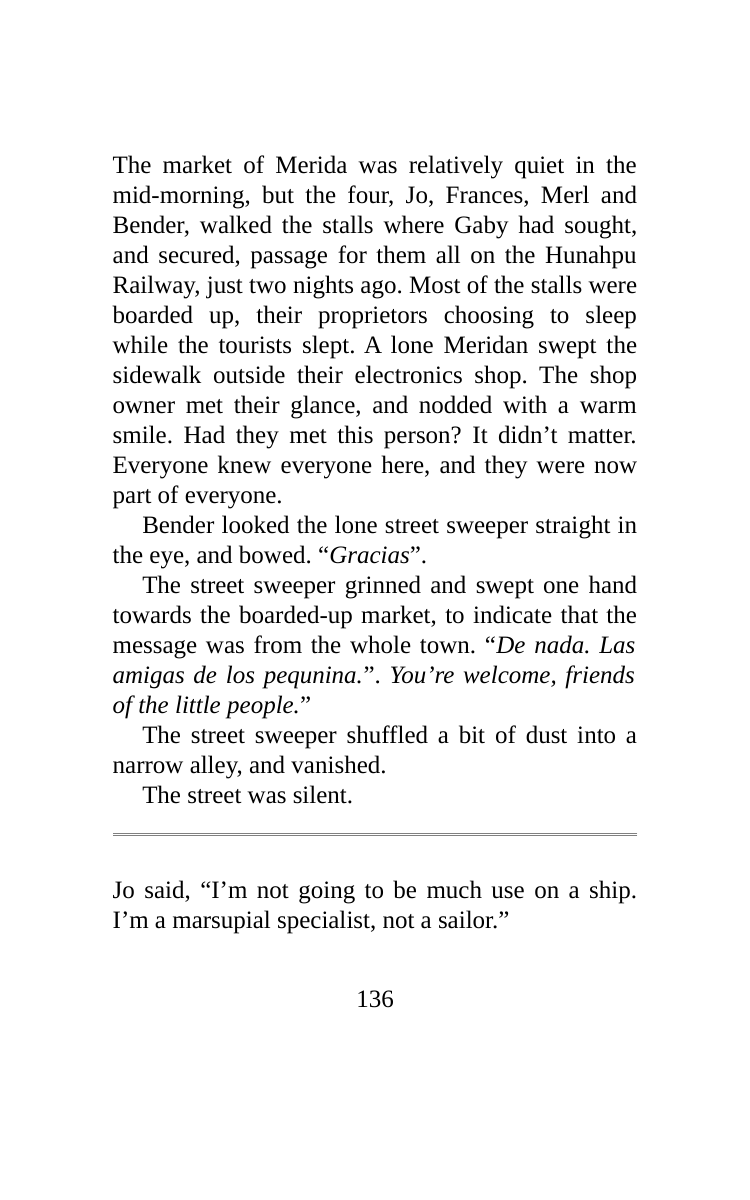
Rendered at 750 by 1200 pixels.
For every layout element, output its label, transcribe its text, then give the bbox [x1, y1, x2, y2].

text The street sweeper grinned and swept one hand towards the boarded-up market, to indicate that the message was from the whole town. “De nada. Las amigas de los pequnina.”. You’re welcome, friends of the little people.” [112, 570, 637, 720]
text The market of Merida was relatively quiet in the mid-morning, but the four, Jo, Frances, Merl and Bender, walked the stalls where Gaby had sought, and secured, passage for them all on the Hunahpu Railway, just two nights ago. Most of the stalls were boarded up, their proprietors choosing to sleep while the tourists slept. A lone Meridan swept the sidewalk outside their electronics shop. The shop owner met their glance, and nodded with a warm smile. Had they met this person? It didn’t matter. Everyone knew everyone here, and they were now part of everyone. [112, 150, 637, 510]
text Bender looked the lone street sweeper straight in the eye, and bowed. “Gracias”. [112, 510, 637, 570]
text Jo said, “I’m not going to be much use on a ship. I’m a marsupial specialist, not a sailor.” [112, 874, 637, 934]
text The street sweeper shuffled a bit of dust into a narrow alley, and vanished. [112, 720, 637, 780]
text The street was silent. [112, 780, 637, 810]
